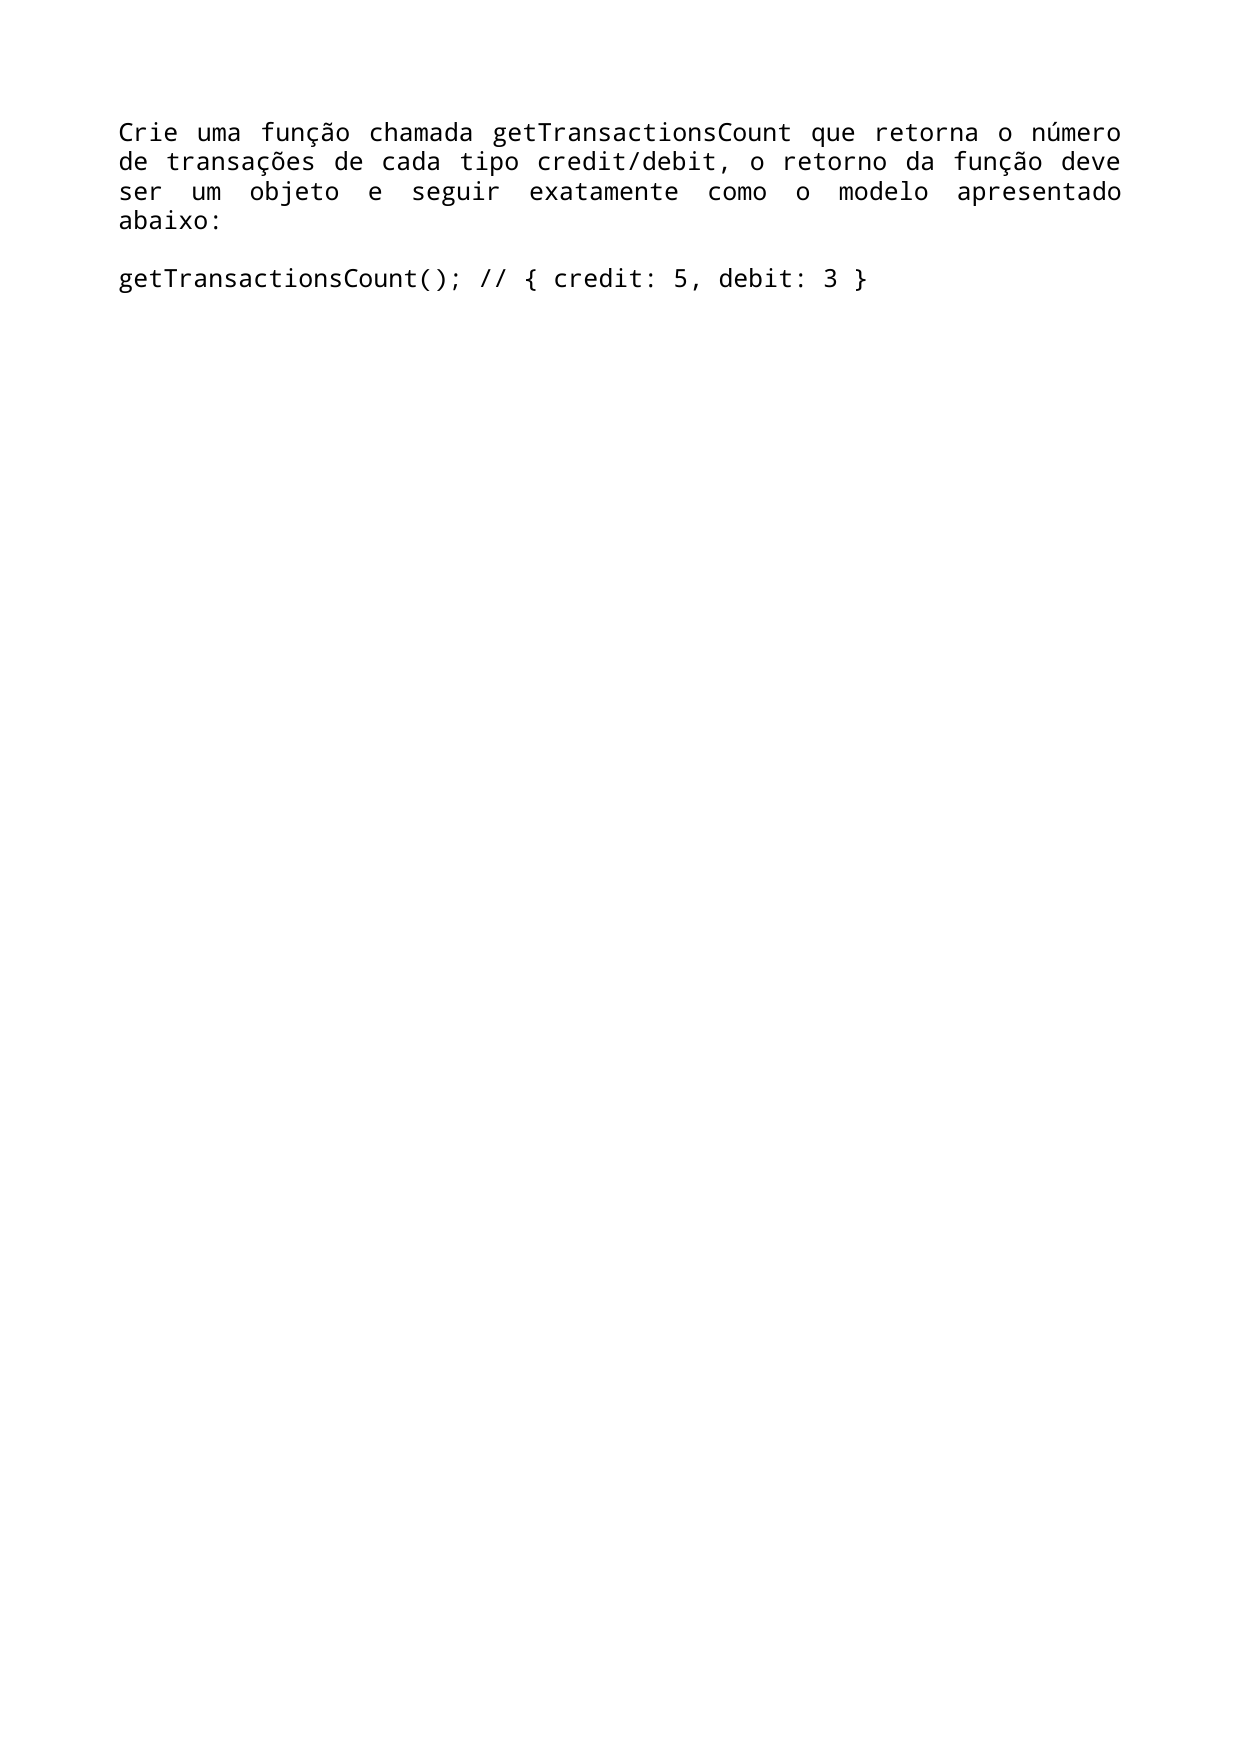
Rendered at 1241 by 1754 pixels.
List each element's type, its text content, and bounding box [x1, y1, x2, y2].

text getTransactionsCount(); // { credit: 5, debit: 3 } [118, 264, 1122, 294]
text Crie uma função chamada getTransactionsCount que retorna o número de transações de cada tipo credit/debit, o retorno da função deve ser um objeto e seguir exatamente como o modelo apresentado abaixo: [118, 118, 1122, 235]
